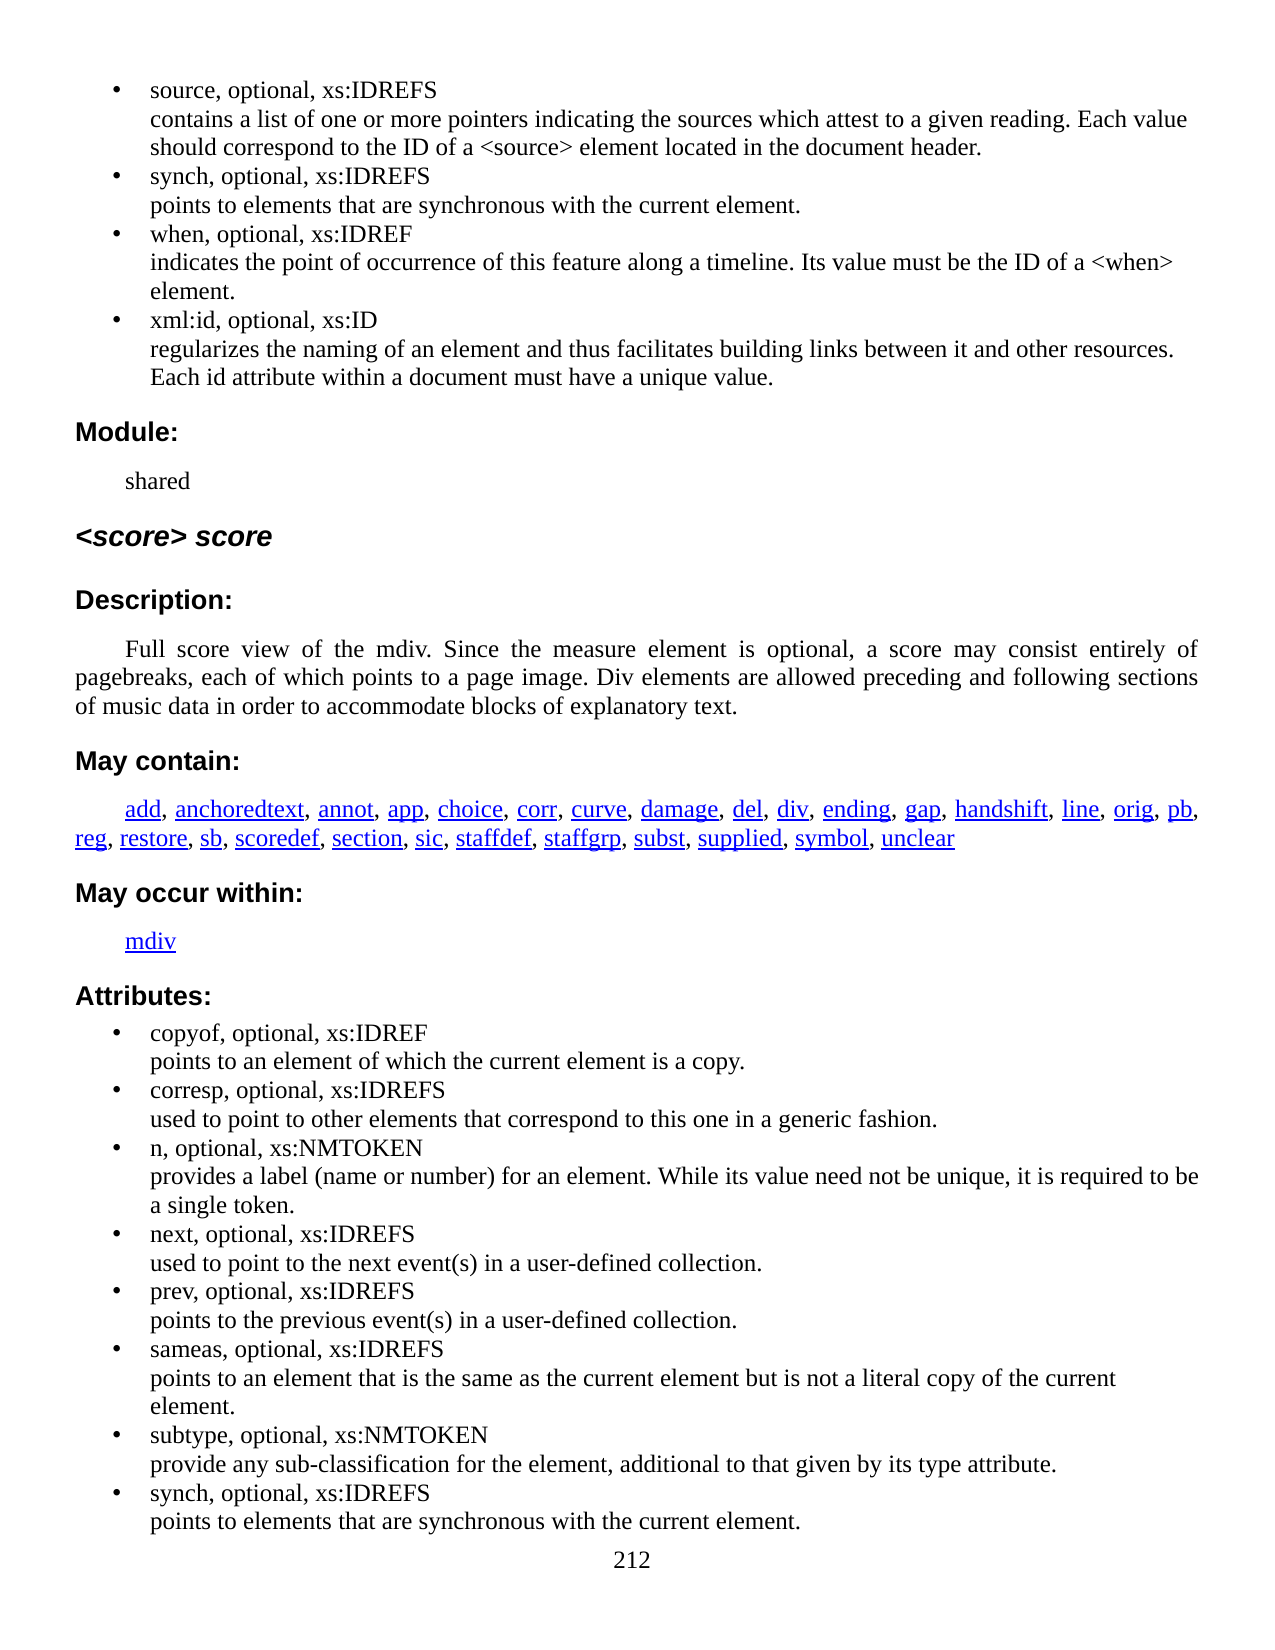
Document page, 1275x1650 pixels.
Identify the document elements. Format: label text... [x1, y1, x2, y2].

list corresp, optional, xs:IDREFS used to point to other elements that correspond to this one in a generic fashion. [112, 1075, 1200, 1133]
text add, anchoredtext, annot, app, choice, corr, curve, damage, del, div, ending, gap, handshift, line, orig, pb, reg, restore, sb, scoredef, section, sic, staffdef, staffgrp, subst, supplied, symbol, unclear [75, 794, 1200, 852]
list source, optional, xs:IDREFS contains a list of one or more pointers indicating the sources which attest to a given reading. Each value should correspond to the ID of a <source> element located in the document header. [112, 75, 1200, 161]
list prev, optional, xs:IDREFS points to the previous event(s) in a user-defined collection. [112, 1276, 1200, 1334]
subtitle <score> score [75, 519, 1200, 553]
list n, optional, xs:NMTOKEN provides a label (name or number) for an element. While its value need not be unique, it is required to be a single token. [112, 1133, 1200, 1219]
list xml:id, optional, xs:ID regularizes the naming of an element and thus facilitates building links between it and other resources. Each id attribute within a document must have a unique value. [112, 305, 1200, 391]
subtitle Description: [75, 584, 1200, 616]
list copyof, optional, xs:IDREF points to an element of which the current element is a copy. [112, 1018, 1200, 1075]
list when, optional, xs:IDREF indicates the point of occurrence of this feature along a timeline. Its value must be the ID of a <when> element. [112, 219, 1200, 305]
text Full score view of the mdiv. Since the measure element is optional, a score may consist entirely of pagebreaks, each of which points to a page image. Div elements are allowed preceding and following sections of music data in order to accommodate blocks of explanatory text. [75, 634, 1200, 720]
list next, optional, xs:IDREFS used to point to the next event(s) in a user-defined collection. [112, 1219, 1200, 1276]
list synch, optional, xs:IDREFS points to elements that are synchronous with the current element. [112, 161, 1200, 219]
subtitle May occur within: [75, 877, 1200, 908]
subtitle May contain: [75, 745, 1200, 776]
list sameas, optional, xs:IDREFS points to an element that is the same as the current element but is not a literal copy of the current element. [112, 1334, 1200, 1420]
subtitle Attributes: [75, 980, 1200, 1011]
text shared [75, 466, 1200, 494]
subtitle Module: [75, 416, 1200, 447]
text mdiv [75, 926, 1200, 955]
list subtype, optional, xs:NMTOKEN provide any sub-classification for the element, additional to that given by its type attribute. [112, 1420, 1200, 1478]
list synch, optional, xs:IDREFS points to elements that are synchronous with the current element. [112, 1478, 1200, 1535]
